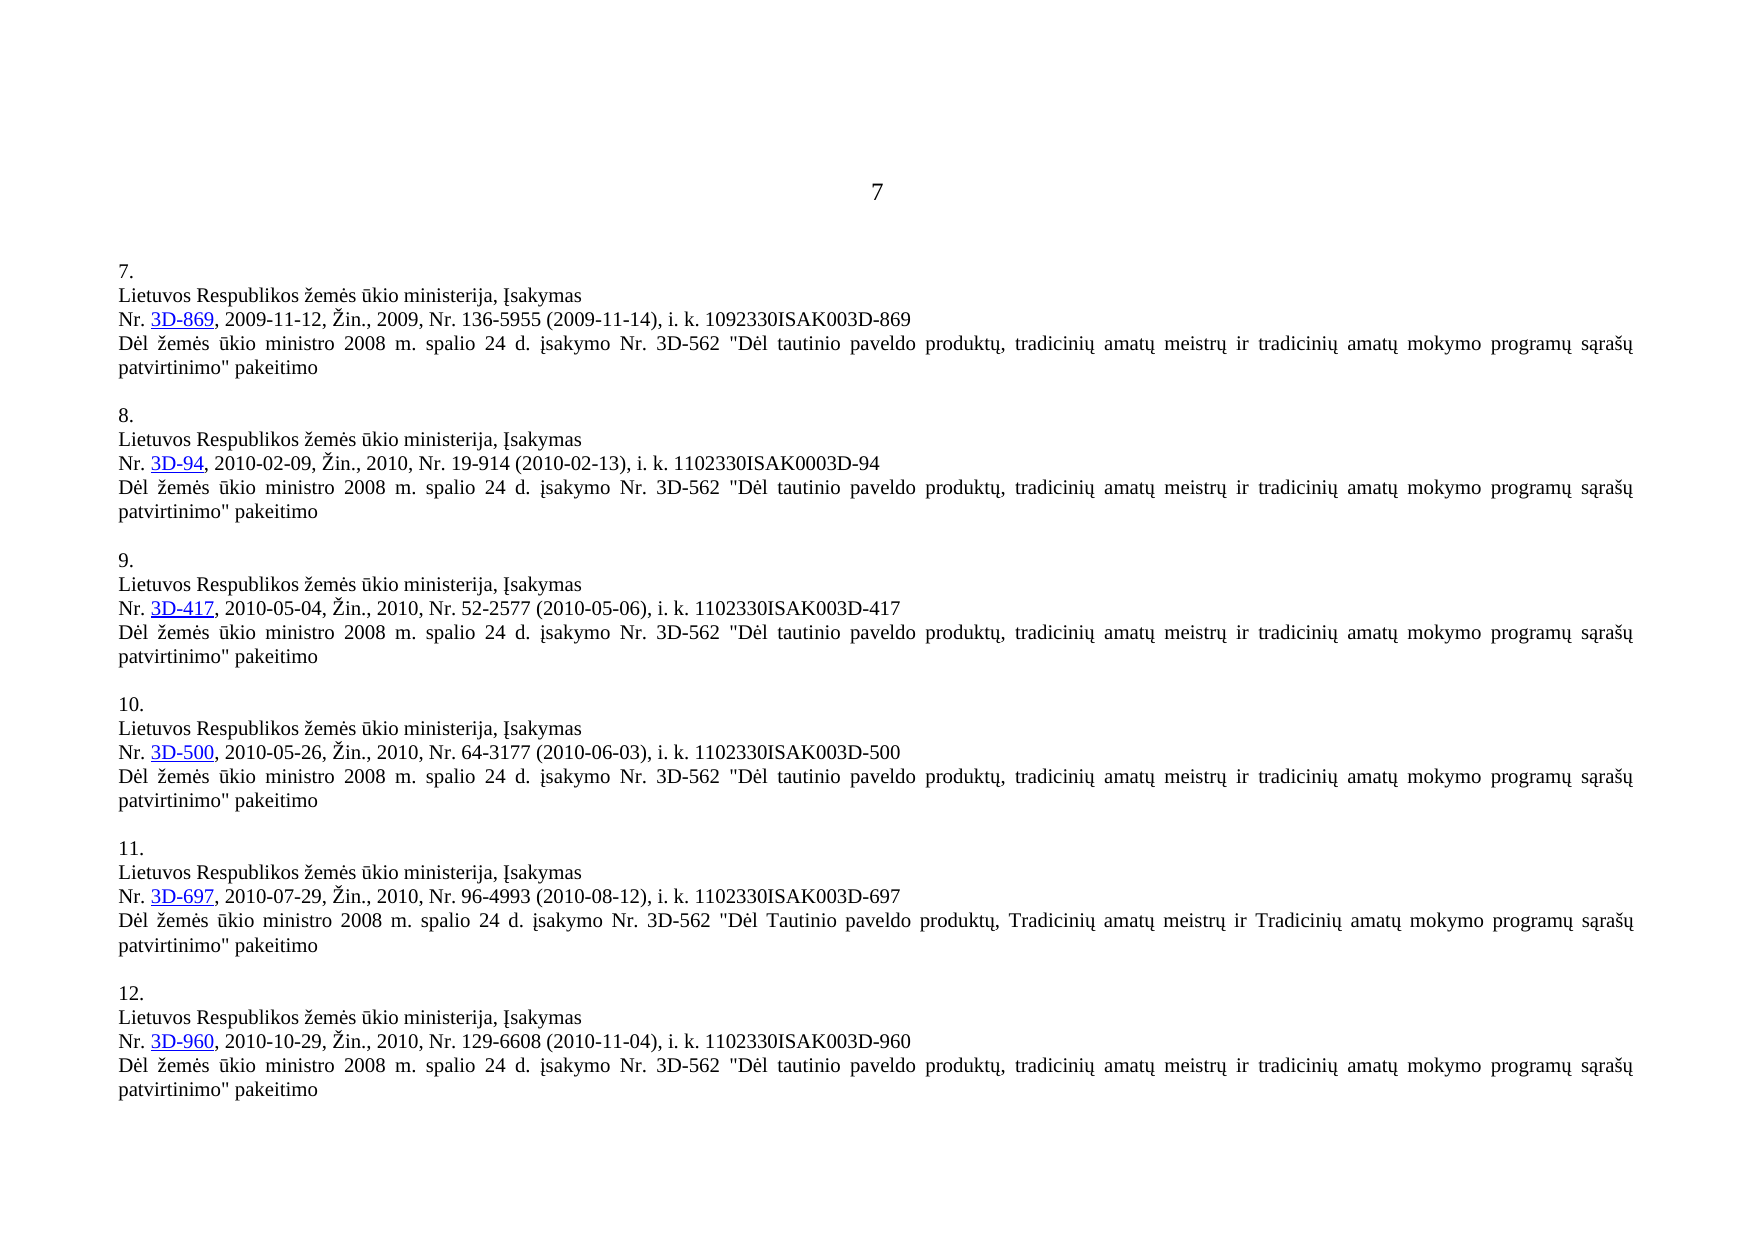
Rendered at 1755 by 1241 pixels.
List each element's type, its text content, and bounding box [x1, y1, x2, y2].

text Nr. 3D-417, 2010-05-04, Žin., 2010, Nr. 52-2577 (2010-05-06), i. k. 1102330ISAK003D-417 [118, 596, 1636, 620]
text Lietuvos Respublikos žemės ūkio ministerija, Įsakymas [118, 1005, 1636, 1029]
text Dėl žemės ūkio ministro 2008 m. spalio 24 d. įsakymo Nr. 3D-562 "Dėl tautinio paveldo produktų, tradicinių amatų meistrų ir tradicinių amatų mokymo programų sąrašų patvirtinimo" pakeitimo [118, 1053, 1636, 1101]
text 9. [118, 547, 1636, 572]
text 8. [118, 403, 1636, 427]
text Dėl žemės ūkio ministro 2008 m. spalio 24 d. įsakymo Nr. 3D-562 "Dėl tautinio paveldo produktų, tradicinių amatų meistrų ir tradicinių amatų mokymo programų sąrašų patvirtinimo" pakeitimo [118, 764, 1636, 812]
text Dėl žemės ūkio ministro 2008 m. spalio 24 d. įsakymo Nr. 3D-562 "Dėl tautinio paveldo produktų, tradicinių amatų meistrų ir tradicinių amatų mokymo programų sąrašų patvirtinimo" pakeitimo [118, 620, 1636, 668]
text Nr. 3D-500, 2010-05-26, Žin., 2010, Nr. 64-3177 (2010-06-03), i. k. 1102330ISAK003D-500 [118, 740, 1636, 764]
text Nr. 3D-697, 2010-07-29, Žin., 2010, Nr. 96-4993 (2010-08-12), i. k. 1102330ISAK003D-697 [118, 884, 1636, 908]
text Dėl žemės ūkio ministro 2008 m. spalio 24 d. įsakymo Nr. 3D-562 "Dėl Tautinio paveldo produktų, Tradicinių amatų meistrų ir Tradicinių amatų mokymo programų sąrašų patvirtinimo" pakeitimo [118, 908, 1636, 957]
text Nr. 3D-869, 2009-11-12, Žin., 2009, Nr. 136-5955 (2009-11-14), i. k. 1092330ISAK003D-869 [118, 307, 1636, 331]
text Nr. 3D-94, 2010-02-09, Žin., 2010, Nr. 19-914 (2010-02-13), i. k. 1102330ISAK0003D-94 [118, 451, 1636, 475]
text Lietuvos Respublikos žemės ūkio ministerija, Įsakymas [118, 572, 1636, 596]
text 12. [118, 981, 1636, 1005]
text 7. [118, 259, 1636, 283]
text 10. [118, 692, 1636, 716]
text 11. [118, 836, 1636, 860]
text Dėl žemės ūkio ministro 2008 m. spalio 24 d. įsakymo Nr. 3D-562 "Dėl tautinio paveldo produktų, tradicinių amatų meistrų ir tradicinių amatų mokymo programų sąrašų patvirtinimo" pakeitimo [118, 475, 1636, 523]
text Lietuvos Respublikos žemės ūkio ministerija, Įsakymas [118, 716, 1636, 740]
text Nr. 3D-960, 2010-10-29, Žin., 2010, Nr. 129-6608 (2010-11-04), i. k. 1102330ISAK003D-960 [118, 1029, 1636, 1053]
text Dėl žemės ūkio ministro 2008 m. spalio 24 d. įsakymo Nr. 3D-562 "Dėl tautinio paveldo produktų, tradicinių amatų meistrų ir tradicinių amatų mokymo programų sąrašų patvirtinimo" pakeitimo [118, 331, 1636, 379]
text Lietuvos Respublikos žemės ūkio ministerija, Įsakymas [118, 427, 1636, 451]
text Lietuvos Respublikos žemės ūkio ministerija, Įsakymas [118, 283, 1636, 307]
text Lietuvos Respublikos žemės ūkio ministerija, Įsakymas [118, 860, 1636, 884]
